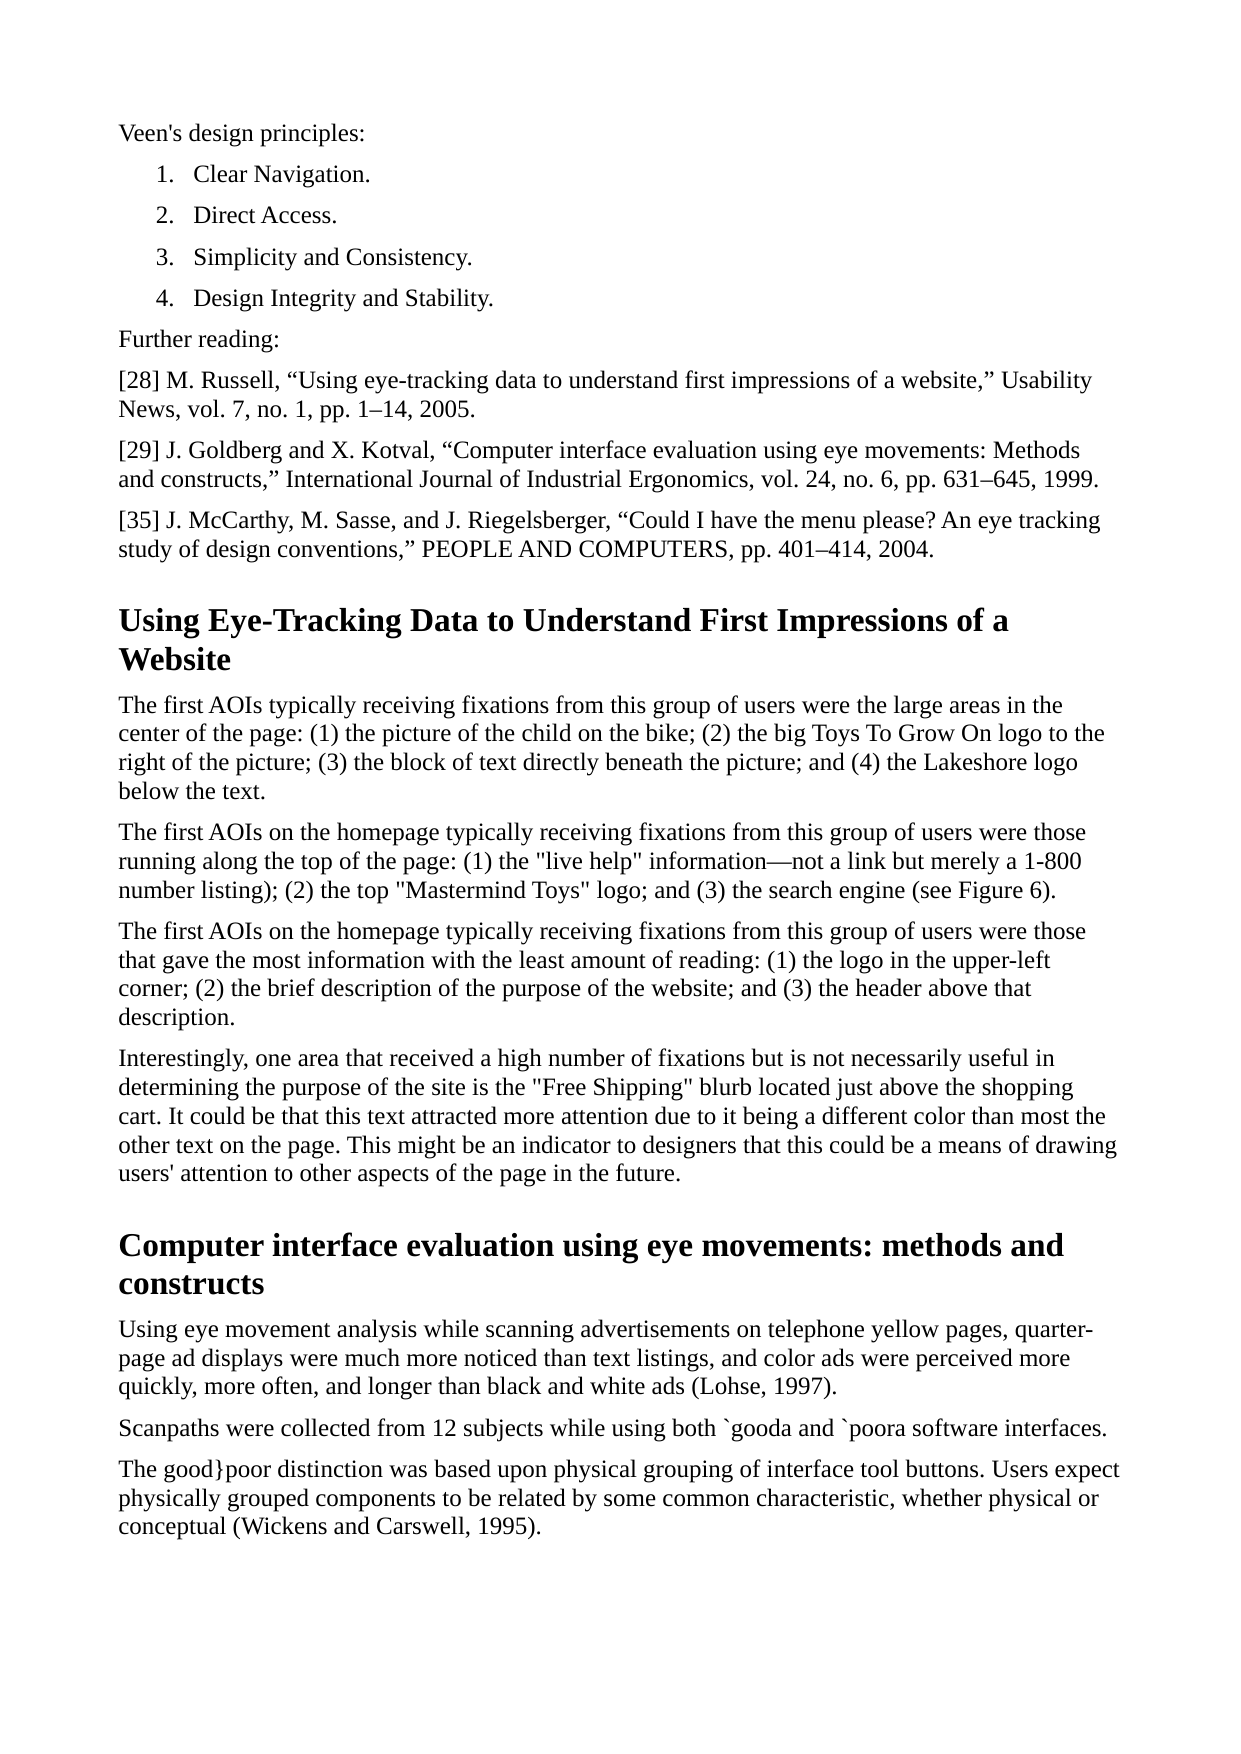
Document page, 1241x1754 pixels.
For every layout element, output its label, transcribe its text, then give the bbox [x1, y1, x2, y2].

text The good}poor distinction was based upon physical grouping of interface tool buttons. Users expect physically grouped components to be related by some common characteristic, whether physical or conceptual (Wickens and Carswell, 1995). [118, 1454, 1122, 1540]
text Veen's design principles: [118, 118, 1122, 147]
list Design Integrity and Stability. [156, 283, 1122, 312]
text The first AOIs on the homepage typically receiving fixations from this group of users were those that gave the most information with the least amount of reading: (1) the logo in the upper-left corner; (2) the brief description of the purpose of the website; and (3) the header above that description. [118, 916, 1122, 1031]
list Direct Access. [156, 201, 1122, 229]
subtitle Computer interface evaluation using eye movements: methods and constructs [118, 1225, 1122, 1301]
subtitle Using Eye-Tracking Data to Understand First Impressions of a Website [118, 601, 1122, 677]
text Using eye movement analysis while scanning advertisements on telephone yellow pages, quarter-page ad displays were much more noticed than text listings, and color ads were perceived more quickly, more often, and longer than black and white ads (Lohse, 1997). [118, 1314, 1122, 1400]
text Further reading: [118, 324, 1122, 353]
text [35] J. McCarthy, M. Sasse, and J. Riegelsberger, “Could I have the menu please? An eye tracking study of design conventions,” PEOPLE AND COMPUTERS, pp. 401–414, 2004. [118, 506, 1122, 563]
text [29] J. Goldberg and X. Kotval, “Computer interface evaluation using eye movements: Methods and constructs,” International Journal of Industrial Ergonomics, vol. 24, no. 6, pp. 631–645, 1999. [118, 436, 1122, 493]
text Scanpaths were collected from 12 subjects while using both `gooda and `poora software interfaces. [118, 1413, 1122, 1441]
text [28] M. Russell, “Using eye-tracking data to understand first impressions of a website,” Usability News, vol. 7, no. 1, pp. 1–14, 2005. [118, 366, 1122, 423]
list Clear Navigation. [156, 159, 1122, 188]
text The first AOIs on the homepage typically receiving fixations from this group of users were those running along the top of the page: (1) the "live help" information—not a link but merely a 1-800 number listing); (2) the top "Mastermind Toys" logo; and (3) the search engine (see Figure 6). [118, 817, 1122, 903]
text Interestingly, one area that received a high number of fixations but is not necessarily useful in determining the purpose of the site is the "Free Shipping" blurb located just above the shopping cart. It could be that this text attracted more attention due to it being a different color than most the other text on the page. This might be an indicator to designers that this could be a means of drawing users' attention to other aspects of the page in the future. [118, 1043, 1122, 1187]
text The first AOIs typically receiving fixations from this group of users were the large areas in the center of the page: (1) the picture of the child on the bike; (2) the big Toys To Grow On logo to the right of the picture; (3) the block of text directly beneath the picture; and (4) the Lakeshore logo below the text. [118, 690, 1122, 805]
list Simplicity and Consistency. [156, 242, 1122, 271]
